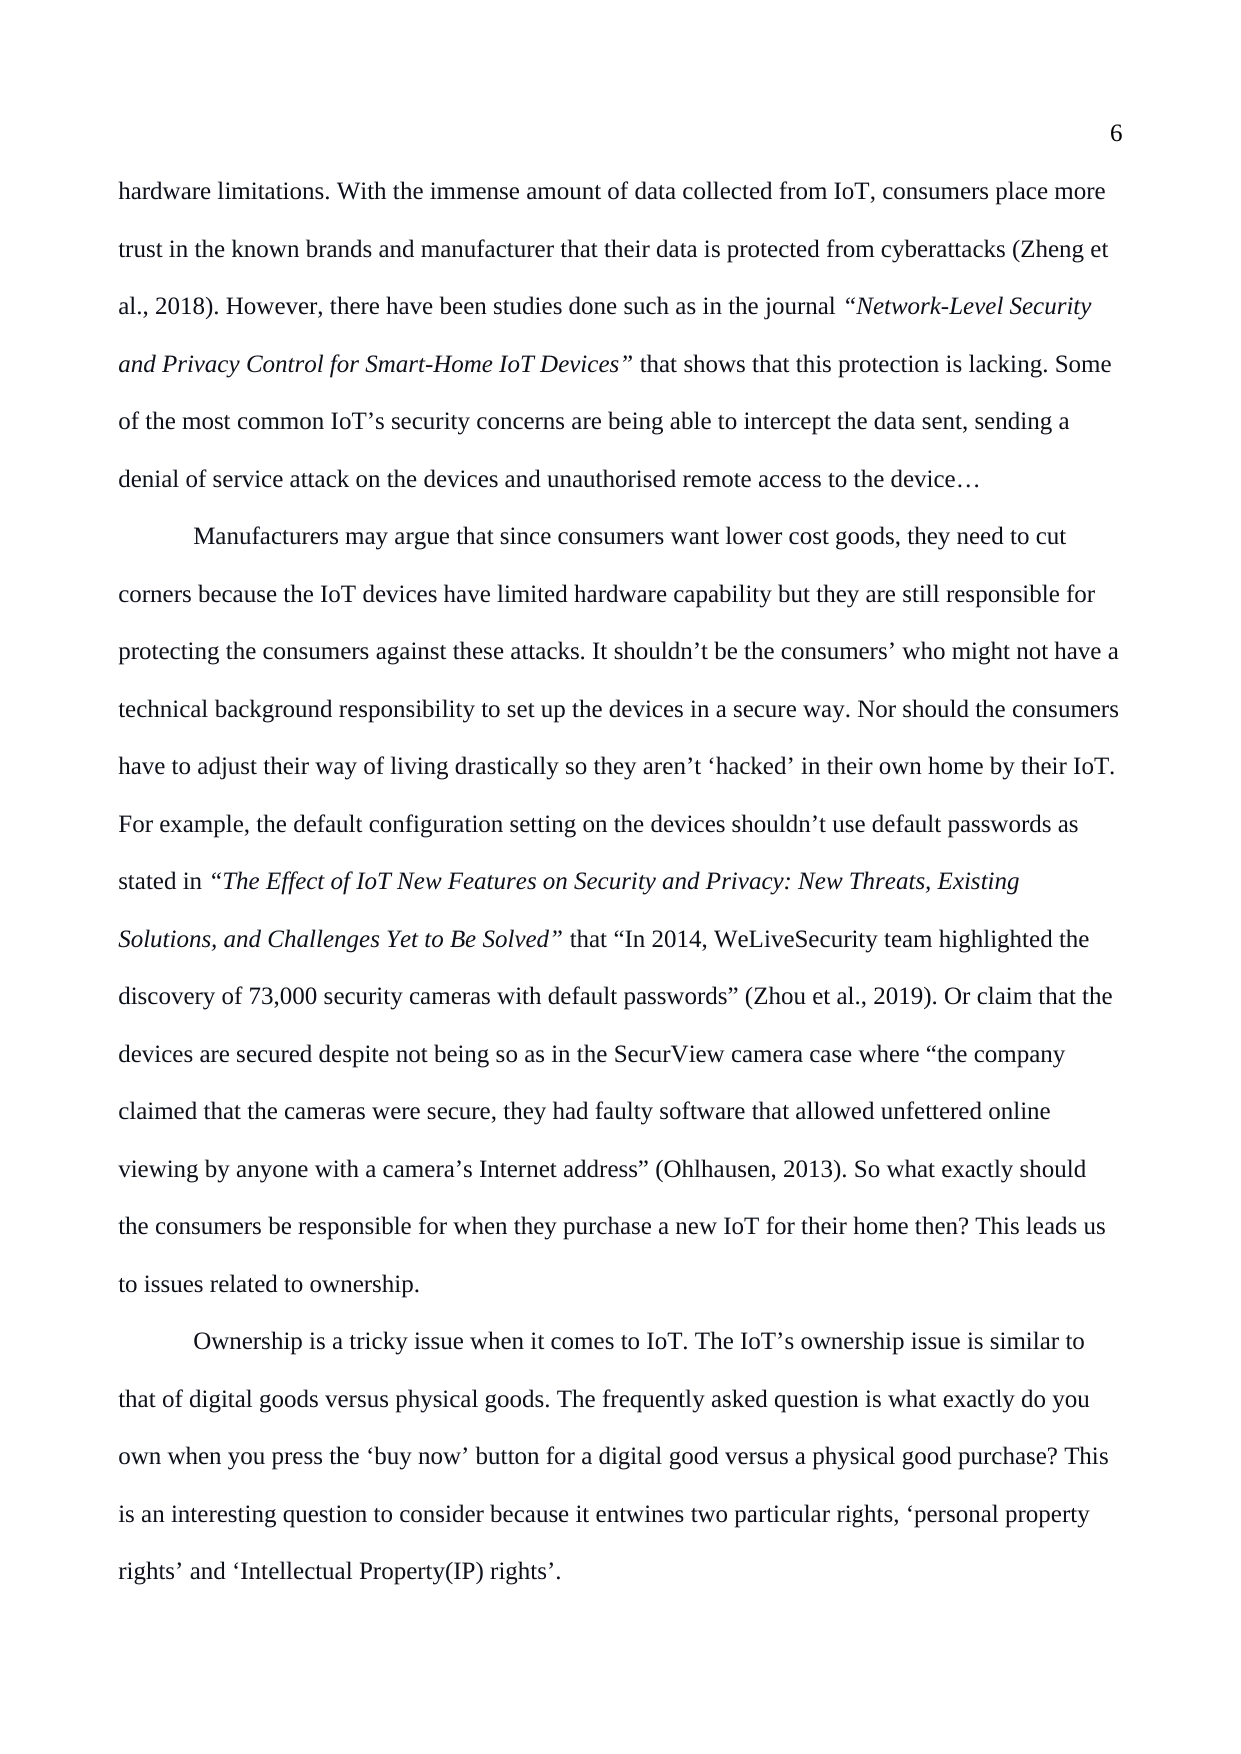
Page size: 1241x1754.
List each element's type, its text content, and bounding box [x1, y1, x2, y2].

text hardware limitations. With the immense amount of data collected from IoT, consumers place more trust in the known brands and manufacturer that their data is protected from cyberattacks (Zheng et al., 2018). However, there have been studies done such as in the journal “Network-Level Security and Privacy Control for Smart-Home IoT Devices” that shows that this protection is lacking. Some of the most common IoT’s security concerns are being able to intercept the data sent, sending a denial of service attack on the devices and unauthorised remote access to the device… Manufacturers may argue that since consumers want lower cost goods, they need to cut corners because the IoT devices have limited hardware capability but they are still responsible for protecting the consumers against these attacks. It shouldn’t be the consumers’ who might not have a technical background responsibility to set up the devices in a secure way. Nor should the consumers have to adjust their way of living drastically so they aren’t ‘hacked’ in their own home by their IoT. For example, the default configuration setting on the devices shouldn’t use default passwords as stated in “The Effect of IoT New Features on Security and Privacy: New Threats, Existing Solutions, and Challenges Yet to Be Solved” that “In 2014, WeLiveSecurity team highlighted the discovery of 73,000 security cameras with default passwords” (Zhou et al., 2019). Or claim that the devices are secured despite not being so as in the SecurView camera case where “the company claimed that the cameras were secure, they had faulty software that allowed unfettered online viewing by anyone with a camera’s Internet address” (Ohlhausen, 2013). So what exactly should the consumers be responsible for when they purchase a new IoT for their home then? This leads us to issues related to ownership. [118, 176, 1122, 1298]
text Ownership is a tricky issue when it comes to IoT. The IoT’s ownership issue is similar to that of digital goods versus physical goods. The frequently asked question is what exactly do you own when you press the ‘buy now’ button for a digital good versus a physical good purchase? This is an interesting question to consider because it entwines two particular rights, ‘personal property rights’ and ‘Intellectual Property(IP) rights’. [118, 1326, 1122, 1585]
